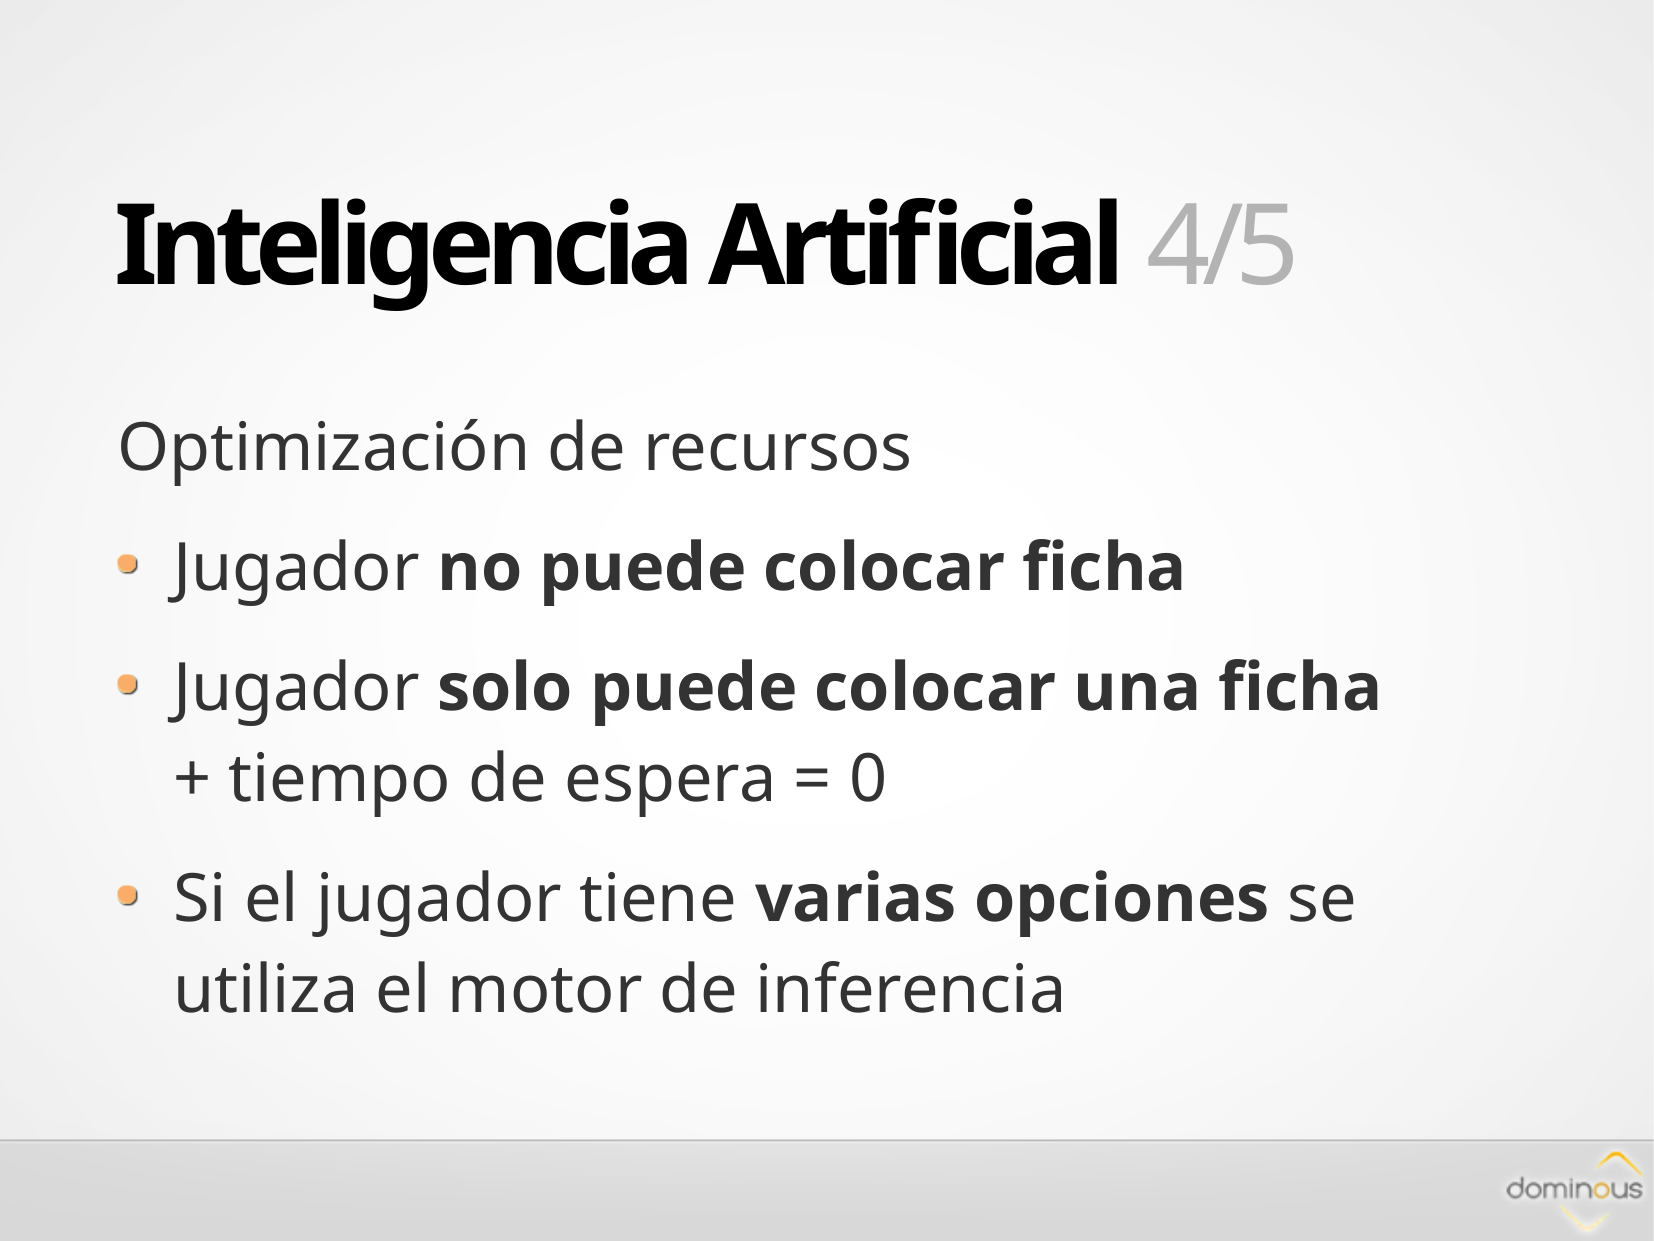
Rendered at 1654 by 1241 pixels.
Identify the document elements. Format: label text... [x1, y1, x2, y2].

text_box Inteligencia Artificial 4/5 [99, 179, 1565, 355]
text_box Optimización de recursos Jugador no puede colocar ficha Jugador solo puede colocar una ficha + tiempo de espera = 0 Si el jugador tiene varias opciones se utiliza el motor de inferencia [102, 391, 1570, 1040]
picture [0, 0, 1654, 1241]
